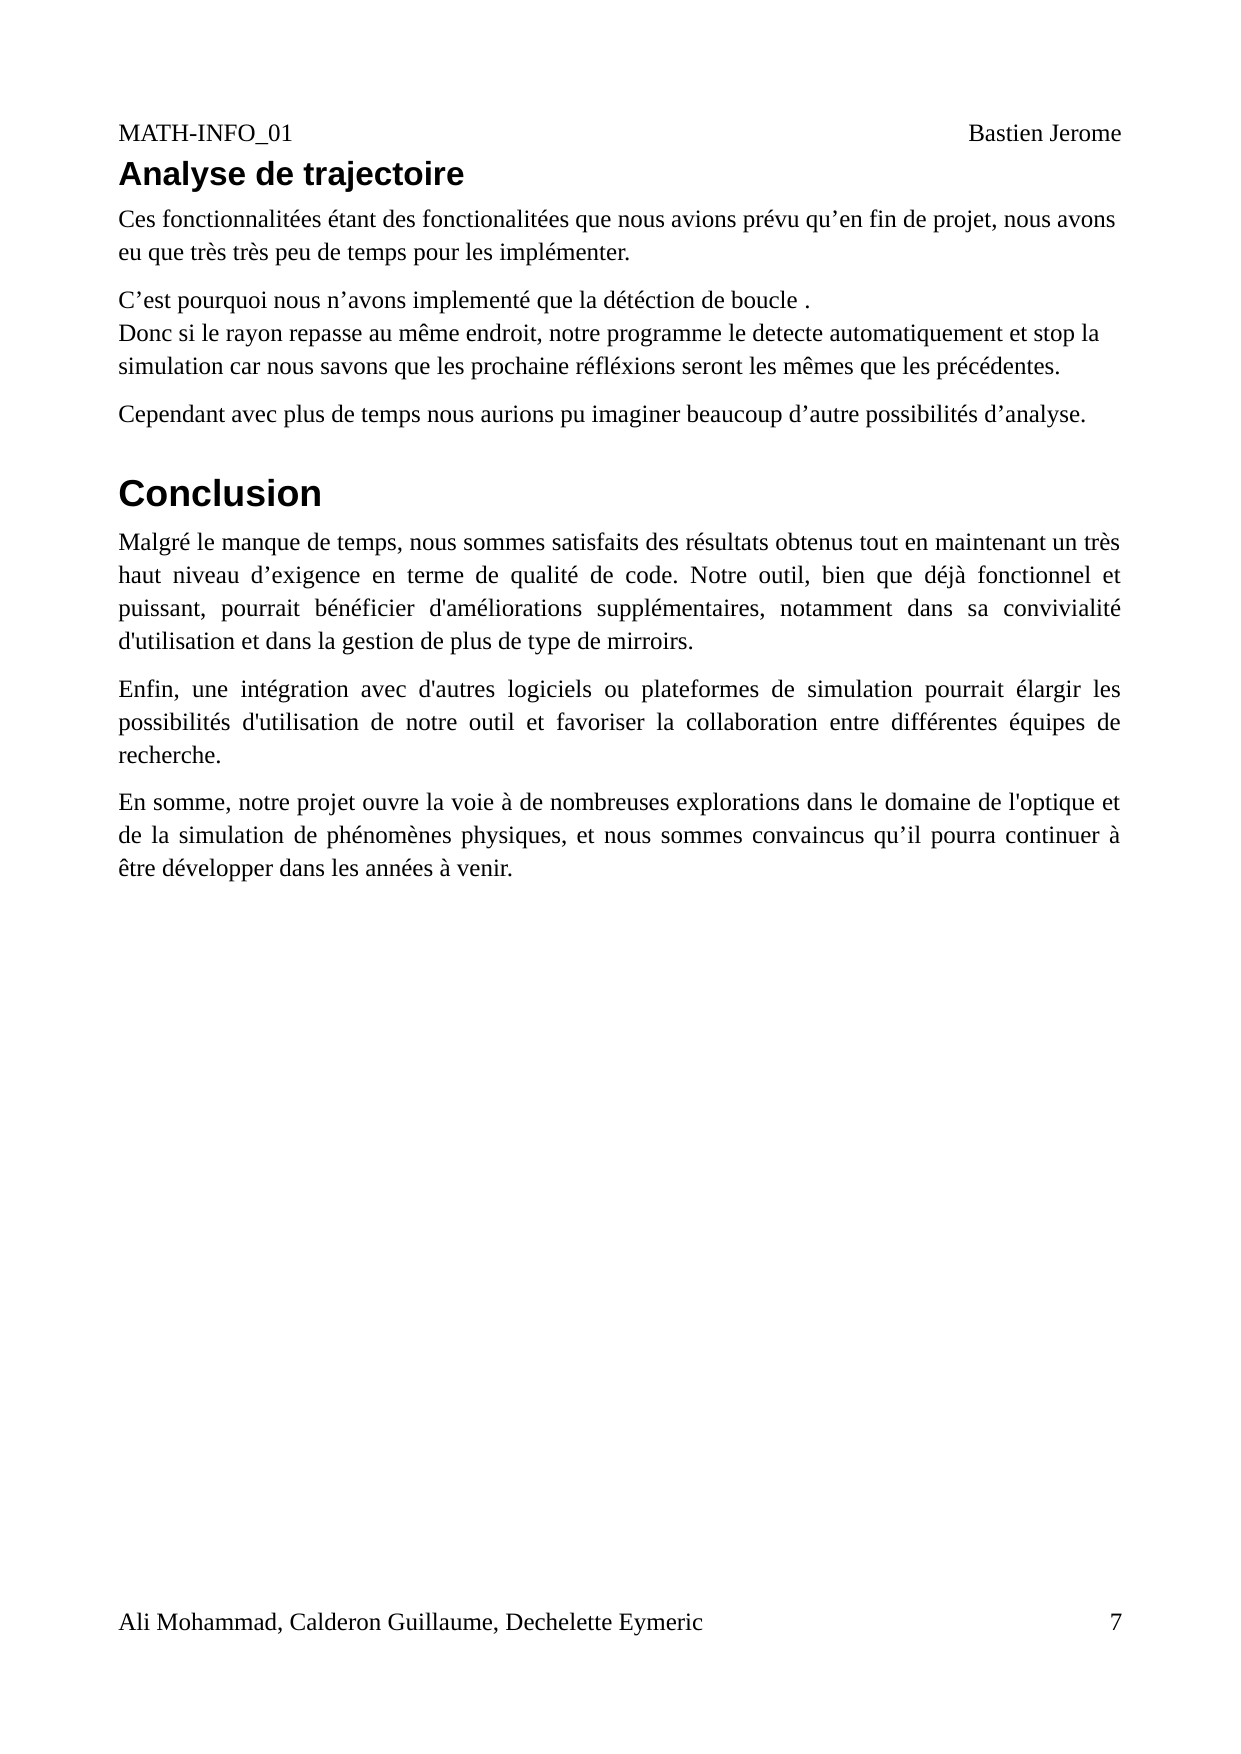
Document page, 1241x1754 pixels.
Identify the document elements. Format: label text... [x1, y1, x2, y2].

text Cependant avec plus de temps nous aurions pu imaginer beaucoup d’autre possibilités d’analyse. [118, 399, 1122, 427]
text Malgré le manque de temps, nous sommes satisfaits des résultats obtenus tout en maintenant un très haut niveau d’exigence en terme de qualité de code. Notre outil, bien que déjà fonctionnel et puissant, pourrait bénéficier d'améliorations supplémentaires, notamment dans sa convivialité d'utilisation et dans la gestion de plus de type de mirroirs. [118, 527, 1122, 655]
subtitle Conclusion [118, 471, 1122, 514]
text Ces fonctionnalitées étant des fonctionalitées que nous avions prévu qu’en fin de projet, nous avons eu que très très peu de temps pour les implémenter. [118, 204, 1122, 266]
text En somme, notre projet ouvre la voie à de nombreuses explorations dans le domaine de l'optique et de la simulation de phénomènes physiques, et nous sommes convaincus qu’il pourra continuer à être développer dans les années à venir. [118, 787, 1122, 882]
text Enfin, une intégration avec d'autres logiciels ou plateformes de simulation pourrait élargir les possibilités d'utilisation de notre outil et favoriser la collaboration entre différentes équipes de recherche. [118, 674, 1122, 768]
text C’est pourquoi nous n’avons implementé que la détéction de boucle . Donc si le rayon repasse au même endroit, notre programme le detecte automatiquement et stop la simulation car nous savons que les prochaine réfléxions seront les mêmes que les précédentes. [118, 285, 1122, 380]
subtitle Analyse de trajectoire [118, 153, 1122, 192]
